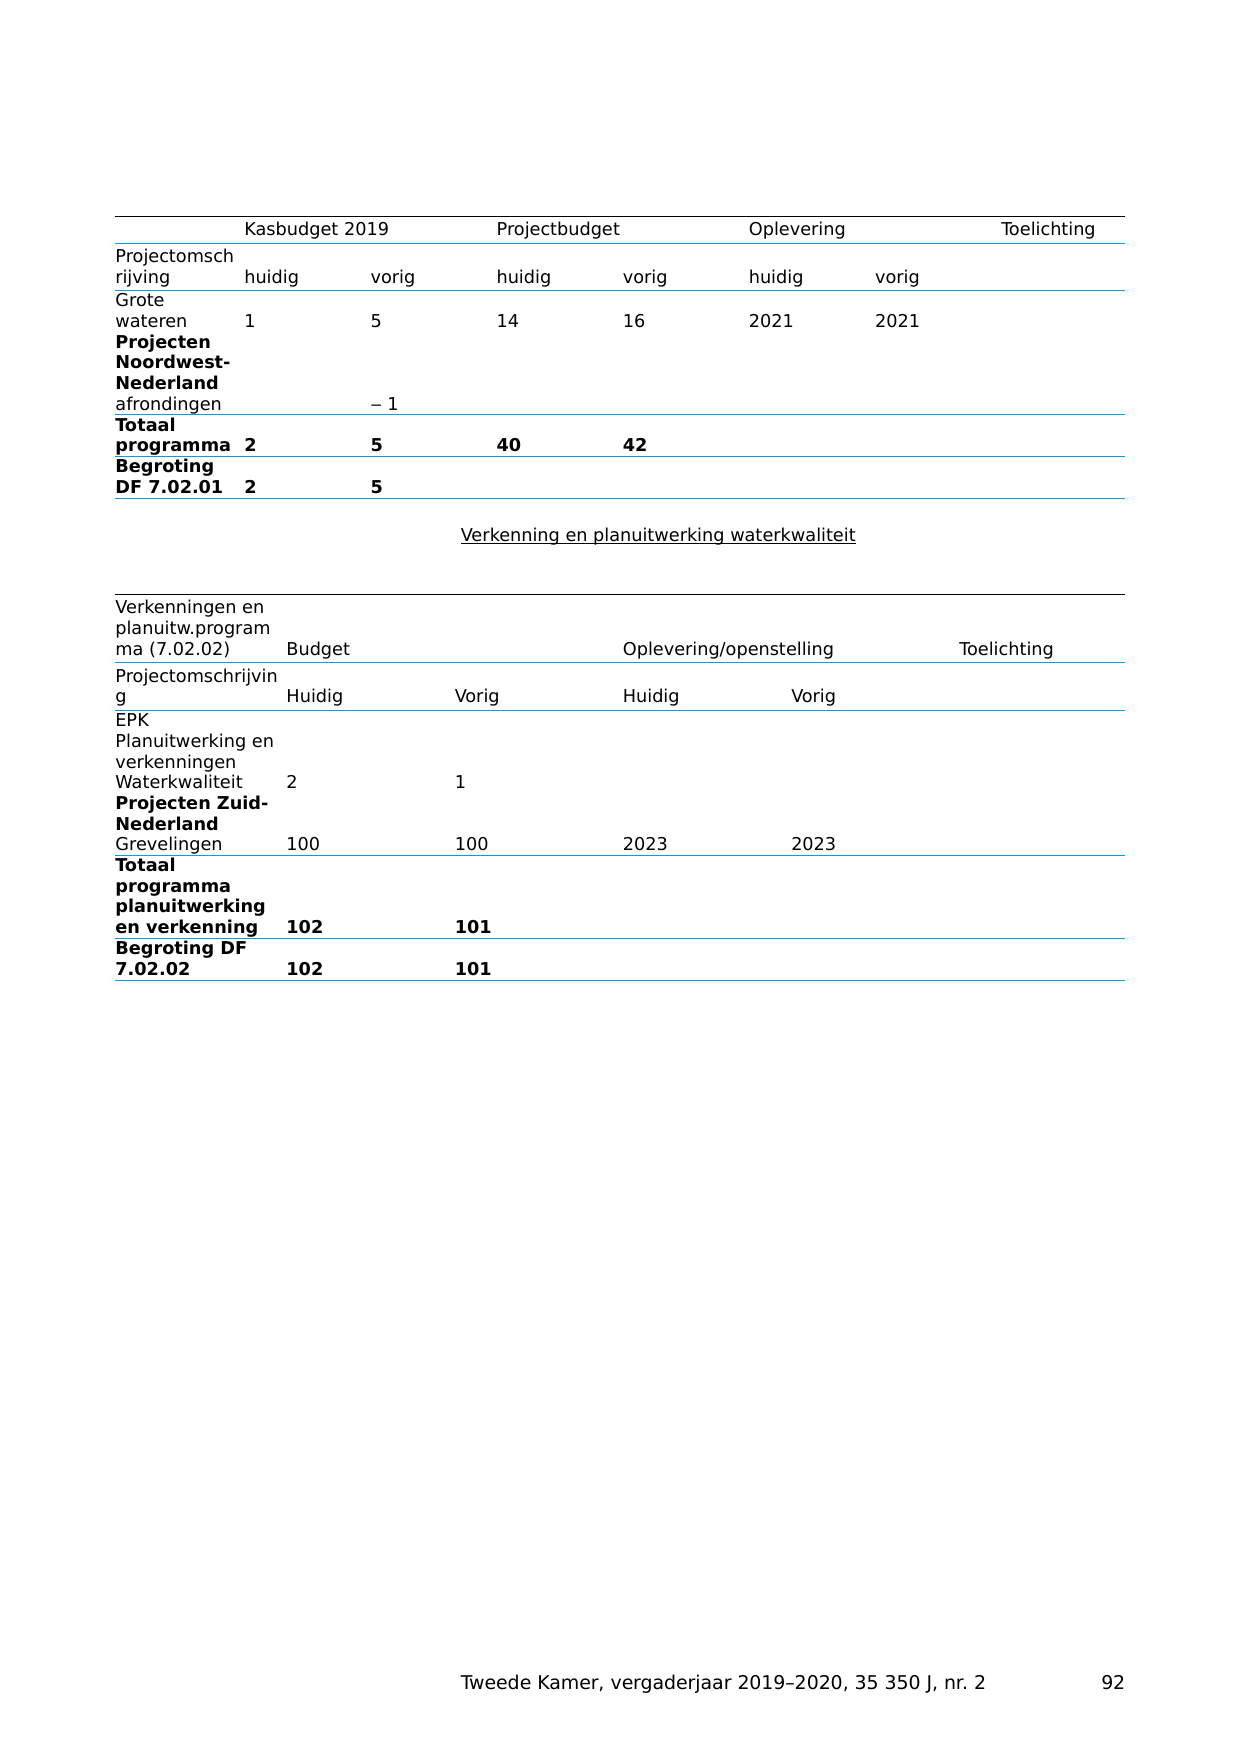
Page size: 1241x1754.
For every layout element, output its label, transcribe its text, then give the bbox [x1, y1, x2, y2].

table_cell [956, 834, 1125, 855]
table_cell Kasbudget 2019 [241, 217, 493, 243]
table_cell Projecten Zuid-Nederland [115, 793, 283, 834]
table_cell 100 [452, 834, 620, 855]
table_cell 102 [283, 939, 452, 979]
table_cell 2023 [620, 834, 788, 855]
table_cell [956, 856, 1125, 938]
table_cell Projectomschrijving [115, 244, 241, 290]
table_cell [494, 394, 620, 414]
table_cell [620, 711, 788, 793]
table_cell vorig [872, 244, 998, 290]
table_cell [620, 939, 788, 979]
table_cell [452, 793, 620, 834]
table_cell [998, 394, 1125, 414]
table_cell EPK Planuitwerking en verkenningen Waterkwaliteit [115, 711, 283, 793]
table_cell [620, 793, 788, 834]
table_cell [788, 711, 956, 793]
table_cell [872, 457, 998, 498]
table_cell Toelichting [956, 595, 1125, 662]
table_cell Begroting DF 7.02.02 [115, 939, 283, 979]
table_cell 40 [494, 415, 620, 456]
table_cell [494, 332, 620, 393]
table_cell ‒ 1 [368, 394, 493, 414]
table_cell 101 [452, 939, 620, 979]
table_cell Vorig [452, 663, 620, 710]
table_cell Oplevering/openstelling [620, 595, 956, 662]
table_cell 2023 [788, 834, 956, 855]
table_cell [746, 457, 872, 498]
table_cell [872, 332, 998, 393]
table_cell 2 [241, 415, 367, 456]
table_cell Vorig [788, 663, 956, 710]
table_cell 2021 [872, 291, 998, 332]
table_cell [115, 217, 241, 243]
table_cell [956, 711, 1125, 793]
table_cell 5 [368, 457, 493, 498]
table_cell [956, 939, 1125, 979]
table_cell Huidig [620, 663, 788, 710]
table_cell 1 [241, 291, 367, 332]
table_cell [998, 457, 1125, 498]
table_cell Budget [283, 595, 620, 662]
table_cell 16 [620, 291, 746, 332]
table_cell afrondingen [115, 394, 241, 414]
table_cell 101 [452, 856, 620, 938]
table_cell Begroting DF 7.02.01 [115, 457, 241, 498]
table_cell vorig [368, 244, 493, 290]
table_cell 100 [283, 834, 452, 855]
table_cell Verkenningen en planuitw.programma (7.02.02) [115, 595, 283, 662]
table_cell [746, 415, 872, 456]
table_cell 42 [620, 415, 746, 456]
table_header Mutaties Tweede suppletoire begroting 2019 (Bedragen x € 1 mln.) [115, 191, 1125, 216]
table_cell [956, 793, 1125, 834]
table_cell [620, 457, 746, 498]
table_cell [283, 793, 452, 834]
table_cell Projectbudget [494, 217, 746, 243]
table_cell Toelichting [998, 217, 1125, 243]
table_cell [872, 394, 998, 414]
table_cell huidig [241, 244, 367, 290]
table_cell [620, 332, 746, 393]
table_cell Totaal programma planuitwerking en verkenning [115, 856, 283, 938]
table_cell Oplevering [746, 217, 872, 243]
table_cell huidig [746, 244, 872, 290]
table_cell 5 [368, 291, 493, 332]
table_cell [998, 291, 1125, 332]
table_cell huidig [494, 244, 620, 290]
table_cell [998, 332, 1125, 393]
table_cell Huidig [283, 663, 452, 710]
table_cell 2 [241, 457, 367, 498]
table_cell [788, 939, 956, 979]
table_cell [998, 244, 1125, 290]
table_cell 14 [494, 291, 620, 332]
table_cell [872, 217, 998, 243]
table_cell Grote wateren [115, 291, 241, 332]
table_cell Totaal programma [115, 415, 241, 456]
table_cell [241, 332, 367, 393]
table_header Mutaties Tweede suppletoire begroting 2019 (Bedragen x € 1 mln.) [115, 569, 1125, 594]
table_cell [746, 332, 872, 393]
table_cell vorig [620, 244, 746, 290]
table_cell [241, 394, 367, 414]
table_cell [620, 856, 788, 938]
table_cell Projectomschrijving [115, 663, 283, 710]
table_cell [368, 332, 493, 393]
table_cell 2021 [746, 291, 872, 332]
table_cell [788, 856, 956, 938]
table_cell Projecten Noordwest-Nederland [115, 332, 241, 393]
table_cell 2 [283, 711, 452, 793]
table_cell [872, 415, 998, 456]
table_cell [788, 793, 956, 834]
table_cell [746, 394, 872, 414]
table_cell 1 [452, 711, 620, 793]
table_cell 5 [368, 415, 493, 456]
table_cell [998, 415, 1125, 456]
table_cell Grevelingen [115, 834, 283, 855]
table_cell 102 [283, 856, 452, 938]
text Verkenning en planuitwerking waterkwaliteit [461, 523, 1125, 546]
table_cell [494, 457, 620, 498]
table_cell [620, 394, 746, 414]
table_cell [956, 663, 1125, 710]
